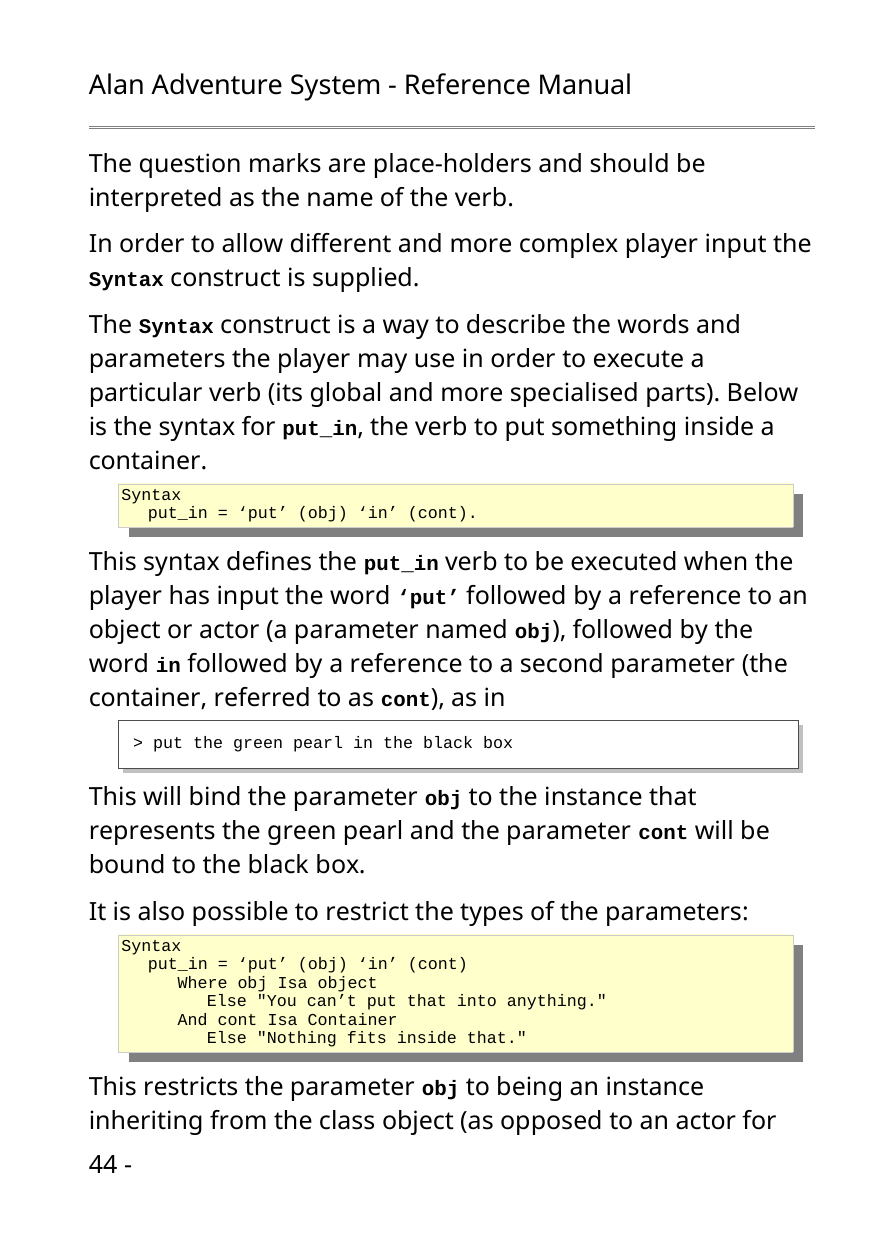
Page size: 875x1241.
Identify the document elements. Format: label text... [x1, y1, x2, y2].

text Syntax put_in = ‘put’ (obj) ‘in’ (cont) Where obj Isa object Else "You can’t put that into anything." And cont Isa Container Else "Nothing fits inside that." [119, 936, 793, 1052]
text Syntax put_in = ‘put’ (obj) ‘in’ (cont). [119, 485, 793, 527]
text This restricts the parameter obj to being an instance inheriting from the class object (as opposed to an actor for [88, 1069, 815, 1137]
text > put the green pearl in the black box [119, 721, 798, 768]
text The question marks are place-holders and should be interpreted as the name of the verb. [88, 146, 815, 213]
text This will bind the parameter obj to the instance that represents the green pearl and the parameter cont will be bound to the black box. [88, 779, 815, 881]
text It is also possible to restrict the types of the parameters: [88, 894, 815, 928]
text In order to allow different and more complex player input the Syntax construct is supplied. [88, 226, 815, 294]
text The Syntax construct is a way to describe the words and parameters the player may use in order to execute a particular verb (its global and more spe­cialised parts). Below is the syntax for put_in, the verb to put something in­side a container. [88, 307, 815, 477]
text This syntax defines the put_in verb to be executed when the player has in­put the word ‘put’ followed by a reference to an object or actor (a parameter named obj), followed by the word in followed by a reference to a second parameter (the container, referred to as cont), as in [88, 544, 815, 713]
